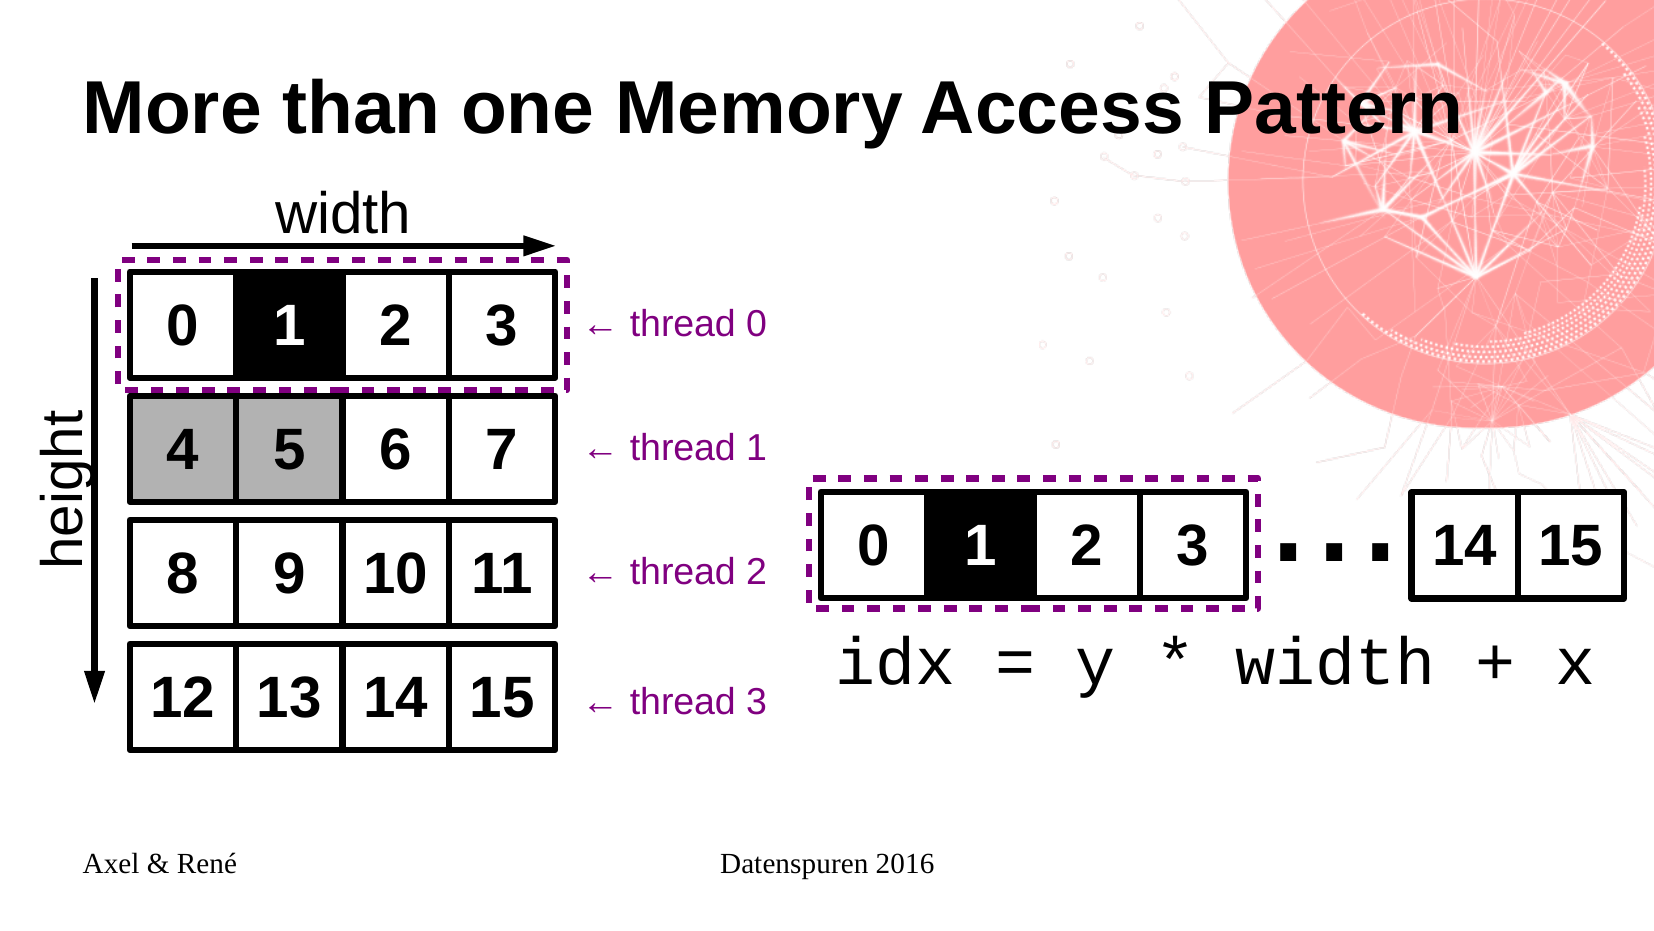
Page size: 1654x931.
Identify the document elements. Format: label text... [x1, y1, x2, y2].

text_box 4 [129, 395, 236, 502]
text_box 0 [820, 491, 927, 599]
text_box 1 [927, 491, 1033, 599]
text_box 15 [448, 643, 556, 751]
text_box 14 [1411, 492, 1517, 599]
text_box 9 [236, 519, 342, 626]
text_box 12 [129, 643, 236, 751]
text_box 1 [236, 271, 342, 378]
text_box 13 [236, 643, 342, 751]
text_box 3 [448, 271, 556, 378]
text_box 0 [129, 271, 236, 378]
text_box 8 [129, 519, 236, 626]
text_box 7 [448, 395, 556, 502]
text_box ← thread 0 [566, 295, 827, 355]
text_box ← thread 3 [566, 673, 827, 733]
text_box 6 [342, 395, 448, 502]
text_box 11 [448, 519, 556, 626]
text_box ... [1246, 403, 1424, 605]
text_box 2 [342, 271, 448, 378]
text_box 14 [342, 643, 448, 751]
title More than one Memory Access Pattern [82, 65, 1571, 150]
text_box idx = y * width + x [820, 621, 1625, 721]
text_box 10 [342, 519, 448, 626]
text_box 3 [1139, 491, 1246, 599]
text_box ← thread 1 [566, 419, 827, 479]
text_box 2 [1033, 491, 1139, 599]
text_box ← thread 2 [566, 543, 827, 603]
text_box 5 [236, 395, 342, 502]
text_box 15 [1517, 492, 1625, 599]
